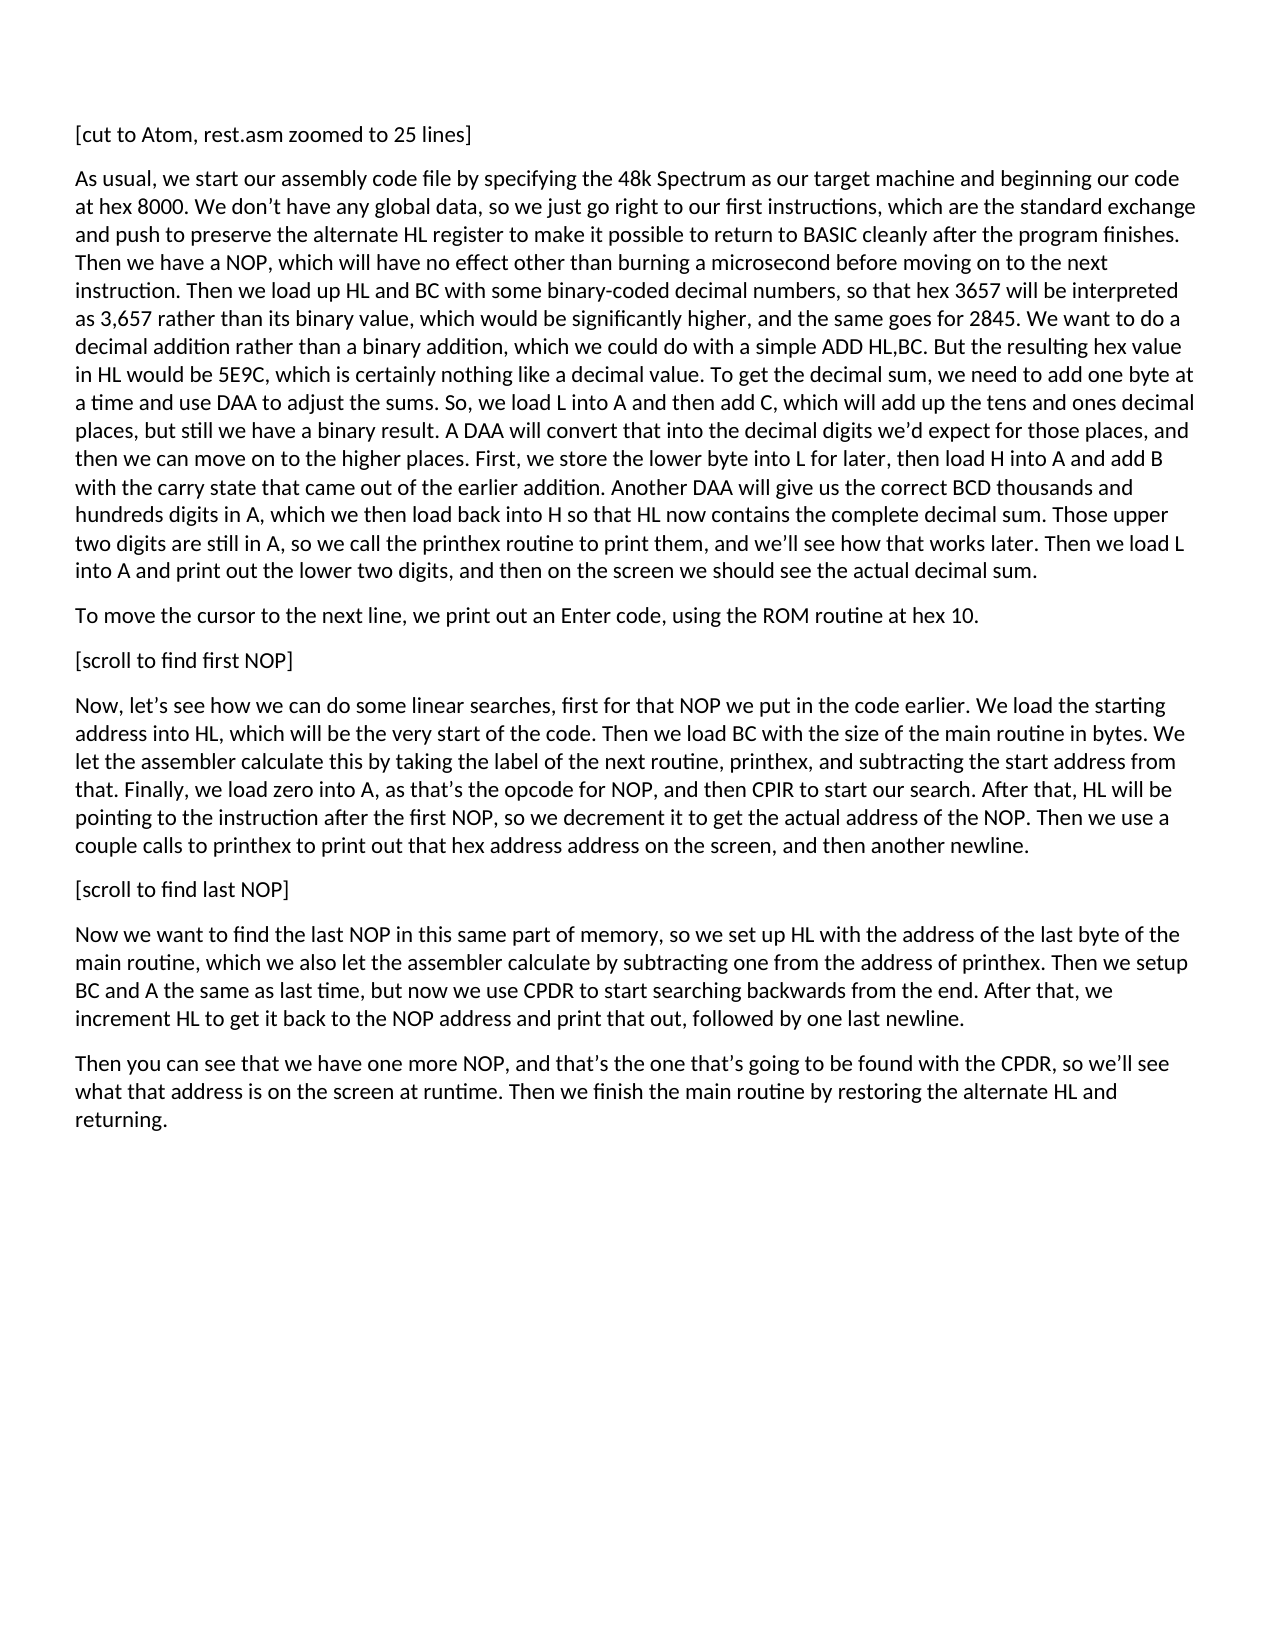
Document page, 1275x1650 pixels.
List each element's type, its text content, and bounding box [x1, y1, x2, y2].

text [cut to Atom, rest.asm zoomed to 25 lines] [75, 120, 1200, 148]
text [scroll to find first NOP] [75, 646, 1200, 674]
text Now, let’s see how we can do some linear searches, first for that NOP we put in the code earlier. We load the starting address into HL, which will be the very start of the code. Then we load BC with the size of the main routine in bytes. We let the assembler calculate this by taking the label of the next routine, printhex, and subtracting the start address from that. Finally, we load zero into A, as that’s the opcode for NOP, and then CPIR to start our search. After that, HL will be pointing to the instruction after the first NOP, so we decrement it to get the actual address of the NOP. Then we use a couple calls to printhex to print out that hex address address on the screen, and then another newline. [75, 691, 1200, 859]
text Now we want to find the last NOP in this same part of memory, so we set up HL with the address of the last byte of the main routine, which we also let the assembler calculate by subtracting one from the address of printhex. Then we setup BC and A the same as last time, but now we use CPDR to start searching backwards from the end. After that, we increment HL to get it back to the NOP address and print that out, followed by one last newline. [75, 920, 1200, 1032]
text To move the cursor to the next line, we print out an Enter code, using the ROM routine at hex 10. [75, 601, 1200, 629]
text [scroll to find last NOP] [75, 876, 1200, 903]
text Then you can see that we have one more NOP, and that’s the one that’s going to be found with the CPDR, so we’ll see what that address is on the screen at runtime. Then we finish the main routine by restoring the alternate HL and returning. [75, 1049, 1200, 1133]
text As usual, we start our assembly code file by specifying the 48k Spectrum as our target machine and beginning our code at hex 8000. We don’t have any global data, so we just go right to our first instructions, which are the standard exchange and push to preserve the alternate HL register to make it possible to return to BASIC cleanly after the program finishes. Then we have a NOP, which will have no effect other than burning a microsecond before moving on to the next instruction. Then we load up HL and BC with some binary-coded decimal numbers, so that hex 3657 will be interpreted as 3,657 rather than its binary value, which would be significantly higher, and the same goes for 2845. We want to do a decimal addition rather than a binary addition, which we could do with a simple ADD HL,BC. But the resulting hex value in HL would be 5E9C, which is certainly nothing like a decimal value. To get the decimal sum, we need to add one byte at a time and use DAA to adjust the sums. So, we load L into A and then add C, which will add up the tens and ones decimal places, but still we have a binary result. A DAA will convert that into the decimal digits we’d expect for those places, and then we can move on to the higher places. First, we store the lower byte into L for later, then load H into A and add B with the carry state that came out of the earlier addition. Another DAA will give us the correct BCD thousands and hundreds digits in A, which we then load back into H so that HL now contains the complete decimal sum. Those upper two digits are still in A, so we call the printhex routine to print them, and we’ll see how that works later. Then we load L into A and print out the lower two digits, and then on the screen we should see the actual decimal sum. [75, 164, 1200, 585]
